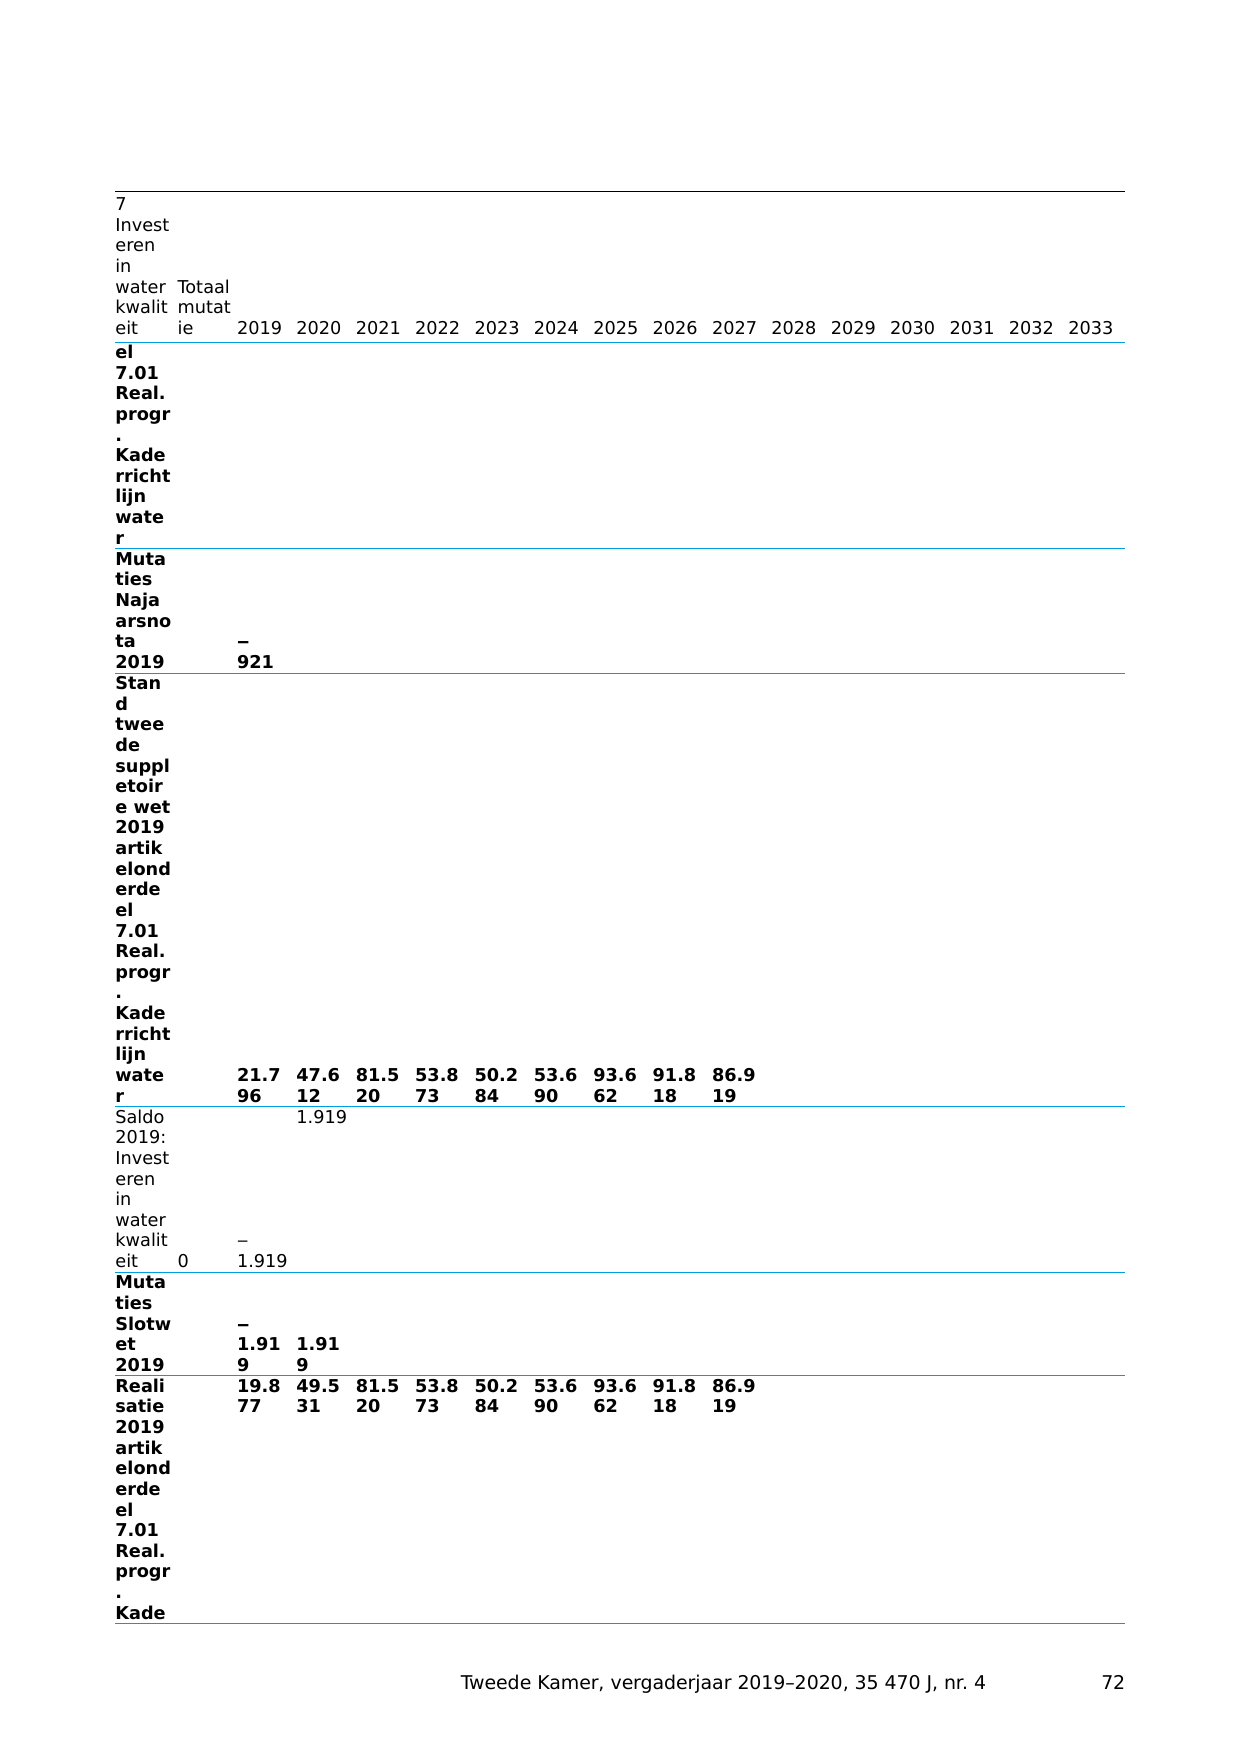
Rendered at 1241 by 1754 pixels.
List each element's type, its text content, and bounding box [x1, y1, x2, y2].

table_cell [1006, 1107, 1065, 1272]
table_header 2032 [1006, 192, 1065, 341]
table_cell [353, 549, 412, 672]
table_cell [412, 1273, 471, 1375]
table_cell [828, 674, 887, 1106]
table_cell [412, 1107, 471, 1272]
table_cell [1006, 549, 1065, 672]
table_cell el 7.01 Real. progr. Kaderrichtlijn water [115, 343, 174, 548]
table_cell [828, 1273, 887, 1375]
table_cell [175, 1376, 234, 1623]
table_cell [887, 1376, 946, 1623]
table_cell [768, 674, 828, 1106]
table_cell [887, 549, 946, 672]
table_cell [1006, 1376, 1065, 1623]
table_cell [590, 1107, 649, 1272]
table_cell [353, 1107, 412, 1272]
table_cell [1065, 1107, 1125, 1272]
table_cell [828, 1376, 887, 1623]
table_cell [590, 343, 649, 548]
table_cell [650, 549, 709, 672]
table_cell 50.284 [471, 674, 531, 1106]
table_cell 53.873 [412, 674, 471, 1106]
table_cell 53.873 [412, 1376, 471, 1623]
table_cell [887, 1273, 946, 1375]
table_cell [709, 549, 768, 672]
table_cell [1065, 1273, 1125, 1375]
table_cell [709, 343, 768, 548]
table_cell [293, 343, 353, 548]
table_cell [531, 549, 590, 672]
table_cell [768, 1107, 828, 1272]
table_cell [946, 549, 1006, 672]
table_cell [471, 1107, 531, 1272]
table_cell [1065, 674, 1125, 1106]
table_header 2021 [353, 192, 412, 341]
table_cell [293, 549, 353, 672]
table_cell 0 [175, 1107, 234, 1272]
table_cell [175, 674, 234, 1106]
table_cell [828, 1107, 887, 1272]
table_cell [709, 1107, 768, 1272]
table_cell ‒ 921 [234, 549, 293, 672]
table_header 7 Investeren in waterkwaliteit [115, 192, 174, 341]
table_cell [946, 1376, 1006, 1623]
table_cell [531, 1107, 590, 1272]
table_cell [828, 549, 887, 672]
table_cell 93.662 [590, 674, 649, 1106]
table_cell [650, 343, 709, 548]
table_cell [471, 549, 531, 672]
table_header 2024 [531, 192, 590, 341]
table_cell [1065, 549, 1125, 672]
table_cell [1006, 674, 1065, 1106]
table_header 2031 [946, 192, 1006, 341]
table_cell 47.612 [293, 674, 353, 1106]
table_cell 50.284 [471, 1376, 531, 1623]
table_cell [768, 1376, 828, 1623]
table_cell [175, 1273, 234, 1375]
table_cell [1006, 1273, 1065, 1375]
table_cell [175, 343, 234, 548]
table_cell [887, 1107, 946, 1272]
table_cell Saldo 2019: Investeren in waterkwaliteit [115, 1107, 174, 1272]
table_header 2029 [828, 192, 887, 341]
table_header 2033 [1065, 192, 1125, 341]
table_header 2019 [234, 192, 293, 341]
table_cell [412, 549, 471, 672]
table_cell Mutaties Najaarsnota 2019 [115, 549, 174, 672]
table_cell [650, 1273, 709, 1375]
table_cell [590, 549, 649, 672]
table_header 2030 [887, 192, 946, 341]
table_cell [531, 1273, 590, 1375]
table_cell 93.662 [590, 1376, 649, 1623]
table_cell [946, 674, 1006, 1106]
table_header 2020 [293, 192, 353, 341]
table_header 2028 [768, 192, 828, 341]
table_cell Stand tweede suppletoire wet 2019 artikelonderdeel 7.01 Real. progr. Kaderrichtlijn water [115, 674, 174, 1106]
table_cell [175, 549, 234, 672]
table_cell Mutaties Slotwet 2019 [115, 1273, 174, 1375]
table_cell [650, 1107, 709, 1272]
table_cell 81.520 [353, 1376, 412, 1623]
table_cell ‒ 1.919 [234, 1107, 293, 1272]
table_cell 91.818 [650, 1376, 709, 1623]
table_cell [353, 343, 412, 548]
table_cell 53.690 [531, 1376, 590, 1623]
table_cell [531, 343, 590, 548]
table_header 2025 [590, 192, 649, 341]
table_cell 1.919 [293, 1107, 353, 1272]
table_cell [590, 1273, 649, 1375]
table_cell [412, 343, 471, 548]
table_cell ‒ 1.919 [234, 1273, 293, 1375]
table_cell [471, 343, 531, 548]
table_cell [1065, 1376, 1125, 1623]
table_cell [471, 1273, 531, 1375]
table_cell 49.531 [293, 1376, 353, 1623]
table_cell 1.919 [293, 1273, 353, 1375]
table_cell 91.818 [650, 674, 709, 1106]
table_cell 53.690 [531, 674, 590, 1106]
table_cell [234, 343, 293, 548]
table_header 2023 [471, 192, 531, 341]
table_cell [887, 674, 946, 1106]
table_cell Realisatie 2019 artikelonderdeel 7.01 Real. progr. Kade [115, 1376, 174, 1623]
table_cell [353, 1273, 412, 1375]
table_header Totaal mutatie [175, 192, 234, 341]
table_cell [887, 343, 946, 548]
table_header 2027 [709, 192, 768, 341]
table_cell 86.919 [709, 674, 768, 1106]
table_header 2022 [412, 192, 471, 341]
table_cell 21.796 [234, 674, 293, 1106]
table_cell [1065, 343, 1125, 548]
table_cell 86.919 [709, 1376, 768, 1623]
table_cell 19.877 [234, 1376, 293, 1623]
table_cell [768, 1273, 828, 1375]
table_cell [768, 343, 828, 548]
table_cell [1006, 343, 1065, 548]
table_cell [946, 343, 1006, 548]
table_cell [946, 1107, 1006, 1272]
table_cell [709, 1273, 768, 1375]
table_header 2026 [650, 192, 709, 341]
table_cell [828, 343, 887, 548]
table_cell 81.520 [353, 674, 412, 1106]
table_cell [768, 549, 828, 672]
table_cell [946, 1273, 1006, 1375]
